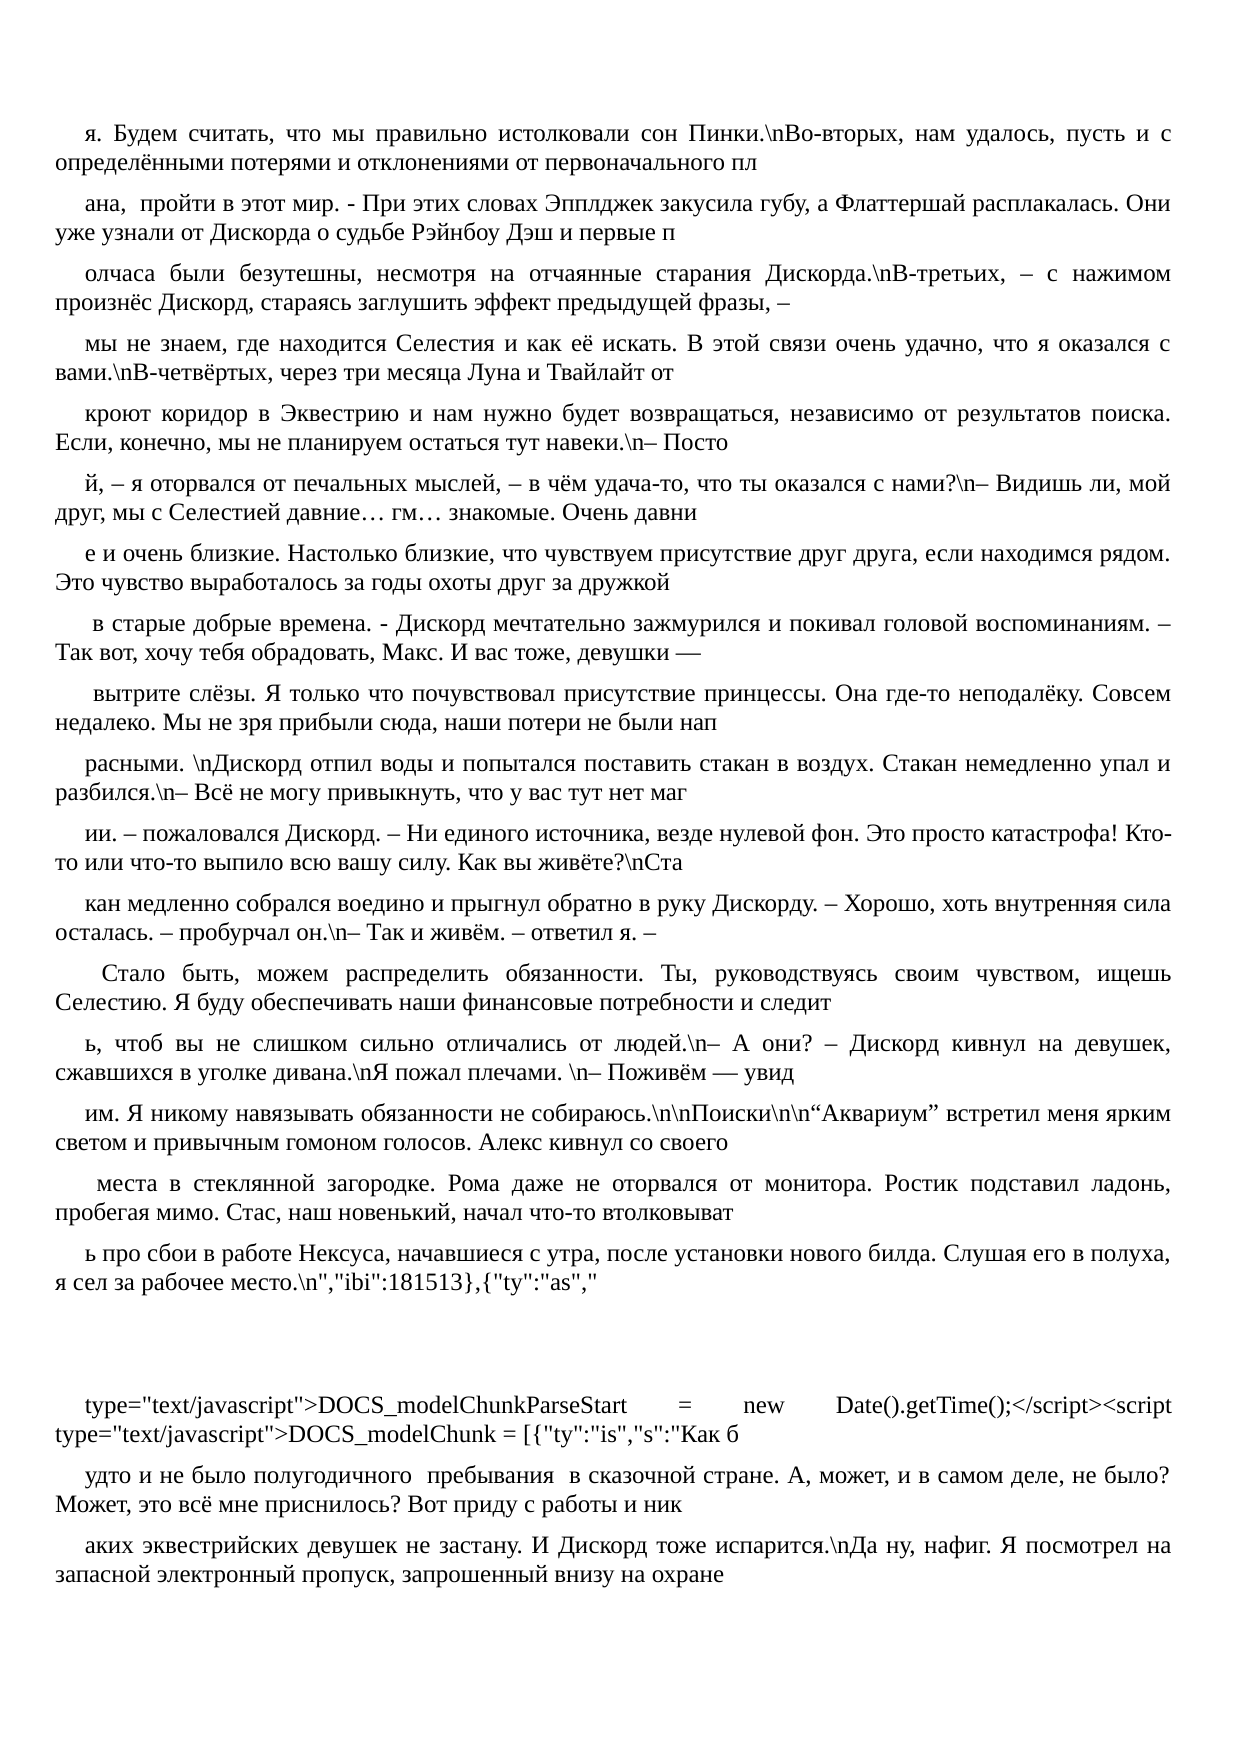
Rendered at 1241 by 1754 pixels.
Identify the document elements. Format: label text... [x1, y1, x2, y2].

text ии. – пожаловался Дискорд. – Ни единого источника, везде нулевой фон. Это просто катастрофа! Кто-то или что-то выпило всю вашу силу. Как вы живёте?\nСта [55, 818, 1172, 876]
text вытрите слёзы. Я только что почувствовал присутствие принцессы. Она где-то неподалёку. Совсем недалеко. Мы не зря прибыли сюда, наши потери не были нап [55, 678, 1172, 736]
text аких эквестрийских девушек не застану. И Дискорд тоже испарится.\nДа ну, нафиг. Я посмотрел на запасной электронный пропуск, запрошенный внизу на охране [55, 1531, 1172, 1588]
text Стало быть, можем распределить обязанности. Ты, руководствуясь своим чувством, ищешь Селестию. Я буду обеспечивать наши финансовые потребности и следит [55, 958, 1172, 1016]
text ь про сбои в работе Нексуса, начавшиеся с утра, после установки нового билда. Слушая его в полуха, я сел за рабочее место.\n","ibi":181513},{"ty":"as"," [55, 1238, 1172, 1296]
text ана, пройти в этот мир. - При этих словах Эпплджек закусила губу, а Флаттершай расплакалась. Они уже узнали от Дискорда о судьбе Рэйнбоу Дэш и первые п [55, 188, 1172, 246]
text удто и не было полугодичного пребывания в сказочной стране. А, может, и в самом деле, не было? Может, это всё мне приснилось? Вот приду с работы и ник [55, 1461, 1172, 1518]
text олчаса были безутешны, несмотря на отчаянные старания Дискорда.\nВ-третьих, – с нажимом произнёс Дискорд, стараясь заглушить эффект предыдущей фразы, – [55, 258, 1172, 316]
text ь, чтоб вы не слишком сильно отличались от людей.\n– А они? – Дискорд кивнул на девушек, сжавшихся в уголке дивана.\nЯ пожал плечами. \n– Поживём — увид [55, 1028, 1172, 1086]
text мы не знаем, где находится Селестия и как её искать. В этой связи очень удачно, что я оказался с вами.\nВ-четвёртых, через три месяца Луна и Твайлайт от [55, 328, 1172, 386]
text расными. \nДискорд отпил воды и попытался поставить стакан в воздух. Стакан немедленно упал и разбился.\n– Всё не могу привыкнуть, что у вас тут нет маг [55, 748, 1172, 806]
text кан медленно собрался воедино и прыгнул обратно в руку Дискорду. – Хорошо, хоть внутренняя сила осталась. – пробурчал он.\n– Так и живём. – ответил я. – [55, 888, 1172, 946]
text я. Будем считать, что мы правильно истолковали сон Пинки.\nВо-вторых, нам удалось, пусть и с определёнными потерями и отклонениями от первоначального пл [55, 118, 1172, 176]
text места в стеклянной загородке. Рома даже не оторвался от монитора. Ростик подставил ладонь, пробегая мимо. Стас, наш новенький, начал что-то втолковыват [55, 1168, 1172, 1226]
text й, – я оторвался от печальных мыслей, – в чём удача-то, что ты оказался с нами?\n– Видишь ли, мой друг, мы с Селестией давние… гм… знакомые. Очень давни [55, 468, 1172, 526]
text кроют коридор в Эквестрию и нам нужно будет возвращаться, независимо от результатов поиска. Если, конечно, мы не планируем остаться тут навеки.\n– Посто [55, 398, 1172, 456]
text в старые добрые времена. - Дискорд мечтательно зажмурился и покивал головой воспоминаниям. – Так вот, хочу тебя обрадовать, Макс. И вас тоже, девушки — [55, 608, 1172, 666]
text type="text/javascript">DOCS_modelChunkParseStart = new Date().getTime();</script><script type="text/javascript">DOCS_modelChunk = [{"ty":"is","s":"Как б [55, 1391, 1172, 1448]
text им. Я никому навязывать обязанности не собираюсь.\n\nПоиски\n\n“Аквариум” встретил меня ярким светом и привычным гомоном голосов. Алекс кивнул со своего [55, 1098, 1172, 1156]
text е и очень близкие. Настолько близкие, что чувствуем присутствие друг друга, если находимся рядом. Это чувство выработалось за годы охоты друг за дружкой [55, 538, 1172, 596]
